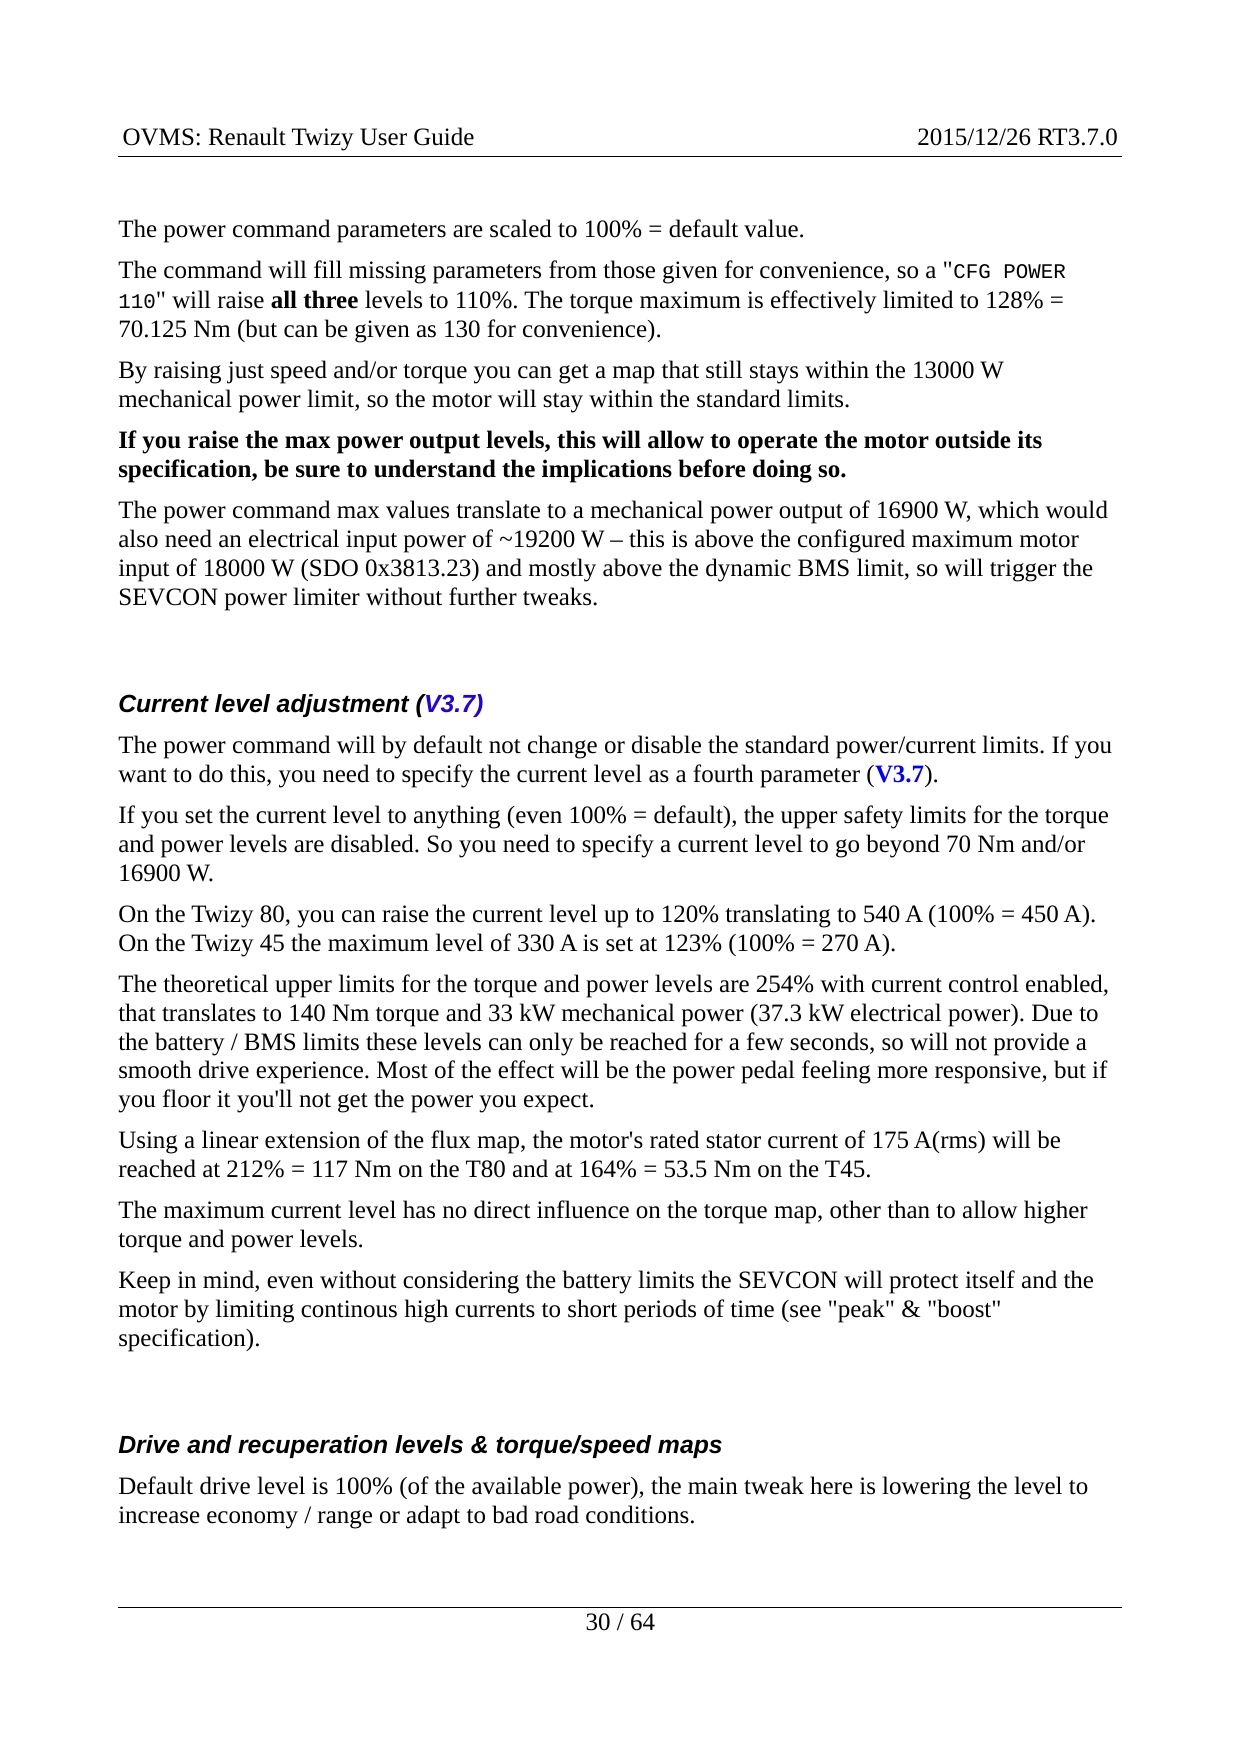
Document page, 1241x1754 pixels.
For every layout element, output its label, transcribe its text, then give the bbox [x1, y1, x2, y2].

text The power command max values translate to a mechanical power output of 16900 W, which would also need an electrical input power of ~19200 W – this is above the configured maximum motor input of 18000 W (SDO 0x3813.23) and mostly above the dynamic BMS limit, so will trigger the SEVCON power limiter without further tweaks. [118, 496, 1122, 611]
text The command will fill missing parameters from those given for convenience, so a "CFG POWER 110" will raise all three levels to 110%. The torque maximum is effectively limited to 128% = 70.125 Nm (but can be given as 130 for convenience). [118, 255, 1122, 343]
text The power command parameters are scaled to 100% = default value. [118, 214, 1122, 243]
text Keep in mind, even without considering the battery limits the SEVCON will protect itself and the motor by limiting continous high currents to short periods of time (see "peak" & "boost" specification). [118, 1265, 1122, 1352]
text The power command will by default not change or disable the standard power/current limits. If you want to do this, you need to specify the current level as a fourth parameter (V3.7). [118, 730, 1122, 788]
text If you set the current level to anything (even 100% = default), the upper safety limits for the torque and power levels are disabled. So you need to specify a current level to go beyond 70 Nm and/or 16900 W. [118, 800, 1122, 887]
text By raising just speed and/or torque you can get a map that still stays within the 13000 W mechanical power limit, so the motor will stay within the standard limits. [118, 356, 1122, 413]
text On the Twizy 80, you can raise the current level up to 120% translating to 540 A (100% = 450 A). On the Twizy 45 the maximum level of 330 A is set at 123% (100% = 270 A). [118, 899, 1122, 957]
text The theoretical upper limits for the torque and power levels are 254% with current control enabled, that translates to 140 Nm torque and 33 kW mechanical power (37.3 kW electrical power). Due to the battery / BMS limits these levels can only be reached for a few seconds, so will not provide a smooth drive experience. Most of the effect will be the power pedal feeling more responsive, but if you floor it you'll not get the power you expect. [118, 969, 1122, 1113]
subtitle Current level adjustment (V3.7) [118, 689, 1122, 718]
text The maximum current level has no direct influence on the torque map, other than to allow higher torque and power levels. [118, 1195, 1122, 1253]
text Using a linear extension of the flux map, the motor's rated stator current of 175 A(rms) will be reached at 212% = 117 Nm on the T80 and at 164% = 53.5 Nm on the T45. [118, 1125, 1122, 1183]
subtitle Drive and recuperation levels & torque/speed maps [118, 1430, 1122, 1459]
text Default drive level is 100% (of the available power), the main tweak here is lowering the level to increase economy / range or adapt to bad road conditions. [118, 1471, 1122, 1529]
text If you raise the max power output levels, this will allow to operate the motor outside its specification, be sure to understand the implications before doing so. [118, 426, 1122, 483]
